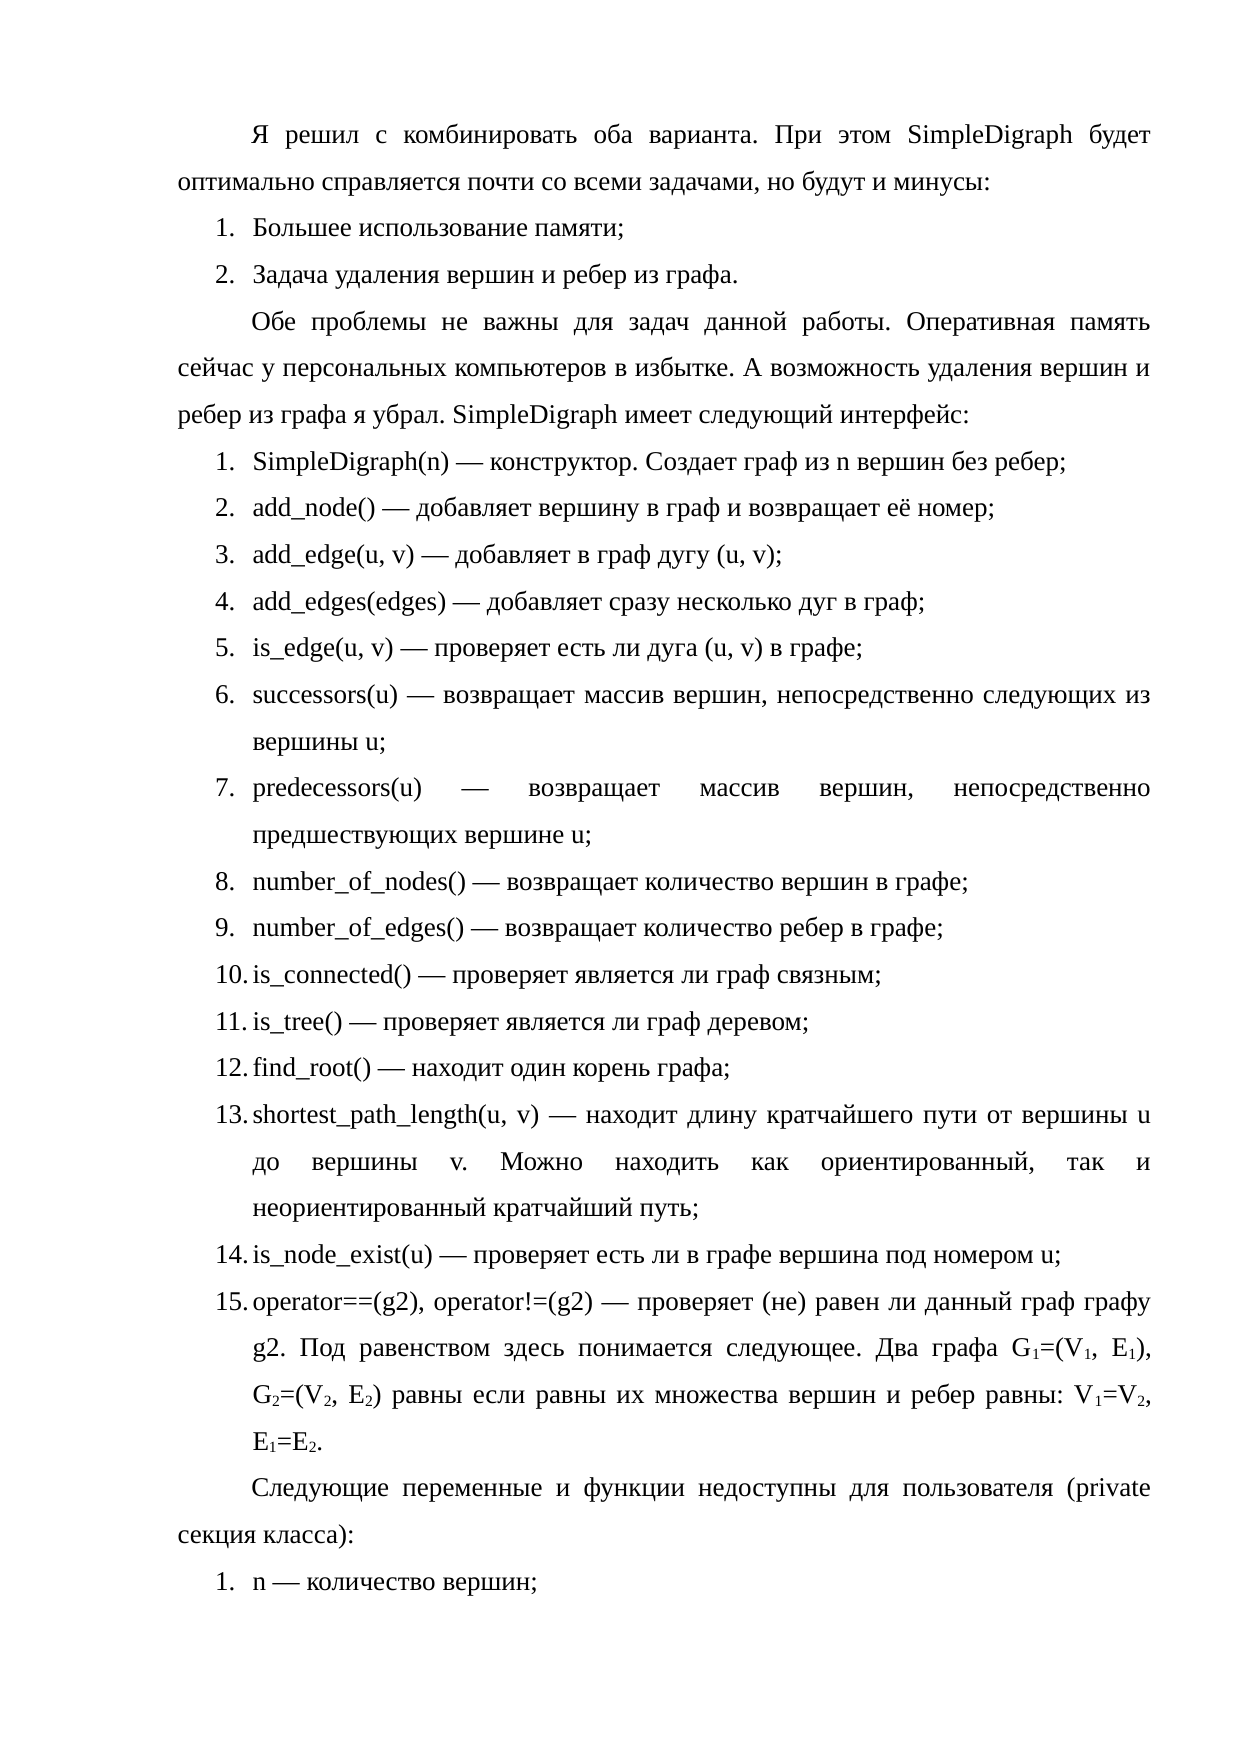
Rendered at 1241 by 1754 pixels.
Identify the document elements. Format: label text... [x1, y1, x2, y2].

list predecessors(u) — возвращает массив вершин, непосредственно предшествующих вершине u; [215, 771, 1152, 849]
list is_tree() — проверяет является ли граф деревом; [215, 1005, 1152, 1036]
list is_connected() — проверяет является ли граф связным; [215, 958, 1152, 989]
list n — количество вершин; [215, 1565, 1152, 1596]
text Обе проблемы не важны для задач данной работы. Оперативная память сейчас у персональных компьютеров в избытке. А возможность удаления вершин и ребер из графа я убрал. SimpleDigraph имеет следующий интерфейс: [177, 305, 1152, 429]
list is_edge(u, v) — проверяет есть ли дуга (u, v) в графе; [215, 631, 1152, 663]
list add_node() — добавляет вершину в граф и возвращает её номер; [215, 491, 1152, 523]
list Задача удаления вершин и ребер из графа. [215, 258, 1152, 289]
list Большее использование памяти; [215, 211, 1152, 243]
list operator==(g2), operator!=(g2) — проверяет (не) равен ли данный граф графу g2. Под равенством здесь понимается следующее. Два графа G1=(V1, E1), G2=(V2, E2) равны если равны их множества вершин и ребер равны: V1=V2, E1=E2. [215, 1285, 1152, 1456]
list shortest_path_length(u, v) — находит длину кратчайшего пути от вершины u до вершины v. Можно находить как ориентированный, так и неориентированный кратчайший путь; [215, 1098, 1152, 1223]
list number_of_nodes() — возвращает количество вершин в графе; [215, 865, 1152, 896]
list add_edges(edges) — добавляет сразу несколько дуг в граф; [215, 585, 1152, 616]
list successors(u) — возвращает массив вершин, непосредственно следующих из вершины u; [215, 678, 1152, 756]
text Следующие переменные и функции недоступны для пользователя (private секция класса): [177, 1471, 1152, 1549]
text Я решил с комбинировать оба варианта. При этом SimpleDigraph будет оптимально справляется почти со всеми задачами, но будут и минусы: [177, 118, 1152, 196]
list is_node_exist(u) — проверяет есть ли в графе вершина под номером u; [215, 1238, 1152, 1269]
list SimpleDigraph(n) — конструктор. Создает граф из n вершин без ребер; [215, 445, 1152, 476]
list number_of_edges() — возвращает количество ребер в графе; [215, 911, 1152, 943]
list find_root() — находит один корень графа; [215, 1051, 1152, 1083]
list add_edge(u, v) — добавляет в граф дугу (u, v); [215, 538, 1152, 569]
